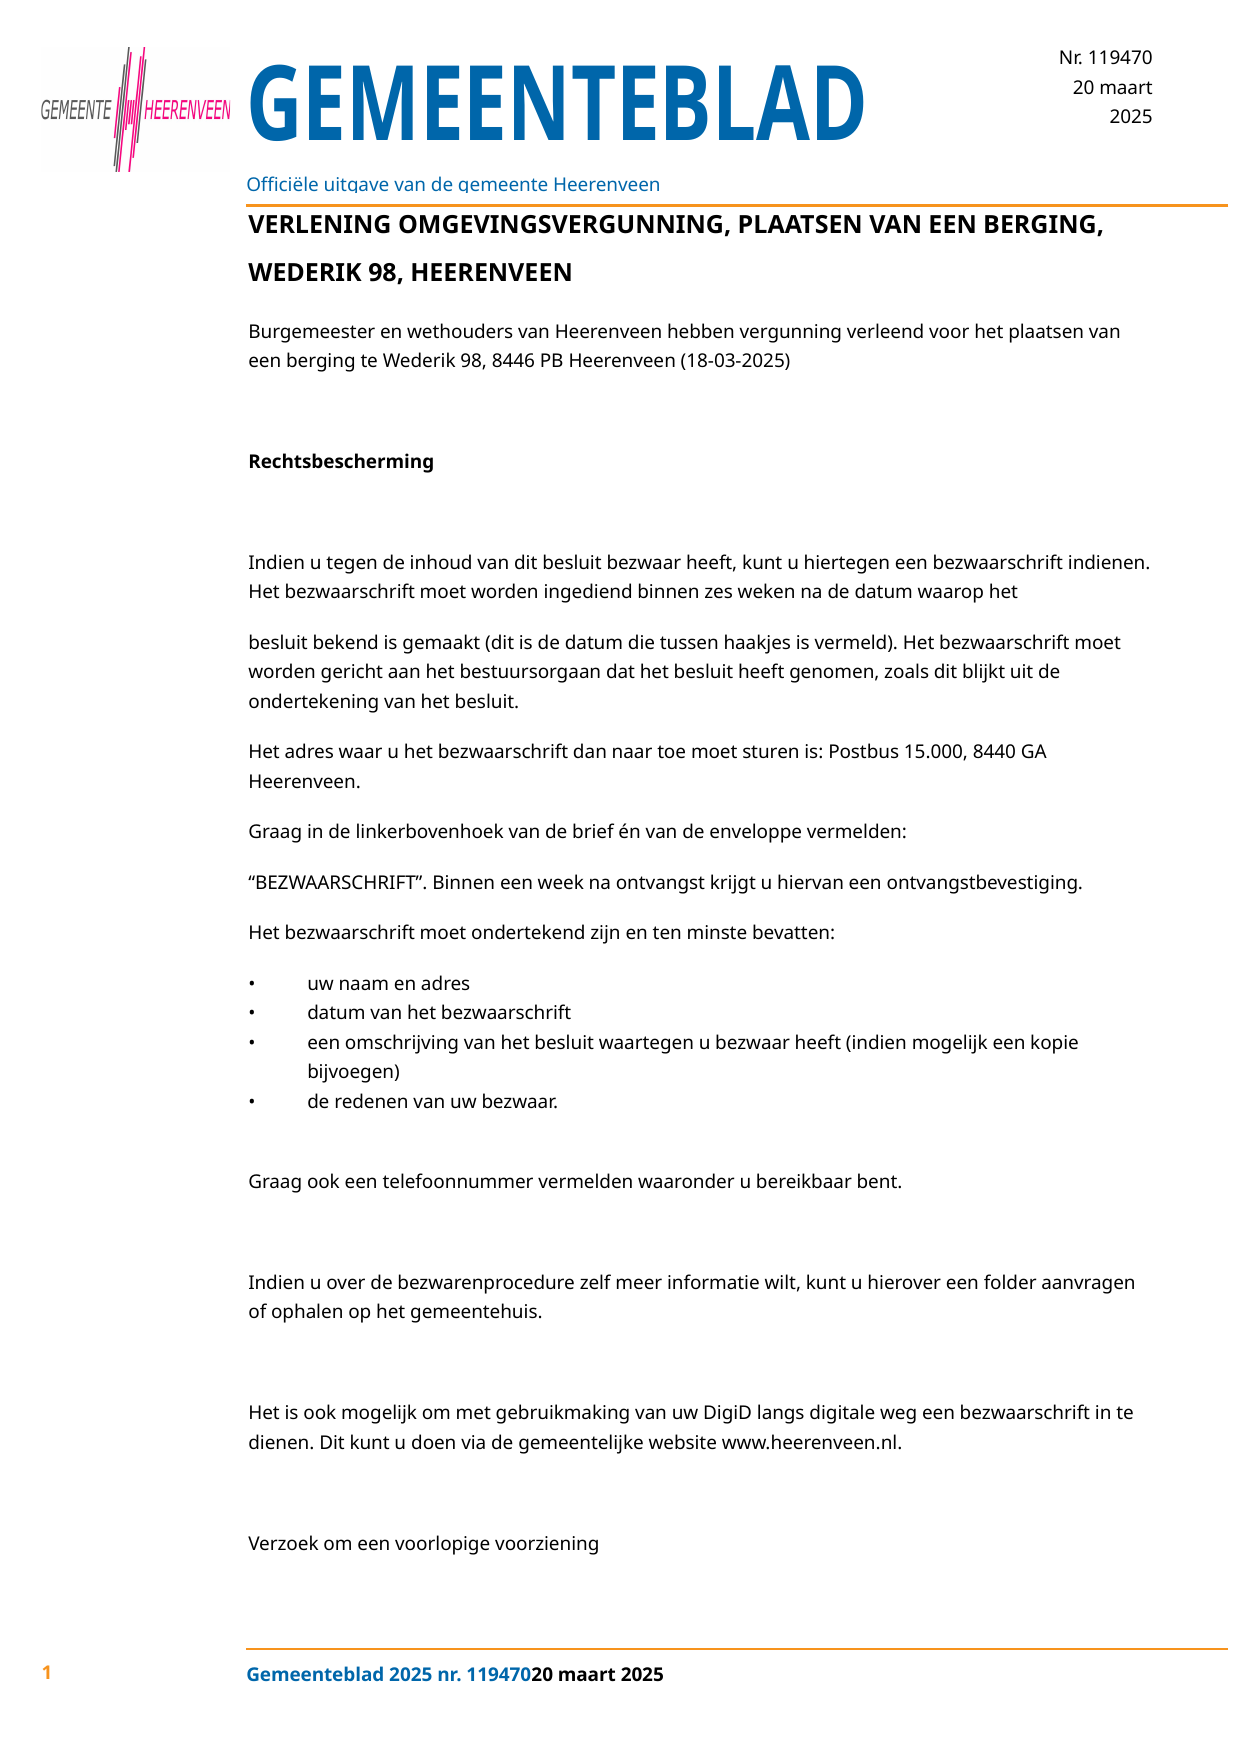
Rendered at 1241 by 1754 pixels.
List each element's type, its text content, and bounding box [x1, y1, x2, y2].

text Graag in de linkerbovenhoek van de brief én van de enveloppe vermelden: [248, 819, 1152, 844]
text Verzoek om een voorlopige voorziening [248, 1530, 1152, 1556]
list uw naam en adres [248, 970, 1152, 996]
text Indien u over de bezwarenprocedure zelf meer informatie wilt, kunt u hierover een folder aanvragen of ophalen op het gemeentehuis. [248, 1269, 1152, 1324]
list een omschrijving van het besluit waartegen u bezwaar heeft (indien mogelijk een kopie bijvoegen) [248, 1029, 1152, 1084]
list datum van het bezwaarschrift [248, 999, 1152, 1025]
text “BEZWAARSCHRIFT”. Binnen een week na ontvangst krijgt u hiervan een ontvangstbevestiging. [248, 869, 1152, 895]
text Het is ook mogelijk om met gebruikmaking van uw DigiD langs digitale weg een bezwaarschrift in te dienen. Dit kunt u doen via de gemeentelijke website www.heerenveen.nl. [248, 1399, 1152, 1455]
list de redenen van uw bezwaar. [248, 1088, 1152, 1114]
text Het adres waar u het bezwaarschrift dan naar toe moet sturen is: Postbus 15.000, 8440 GA Heerenveen. [248, 739, 1152, 794]
text VERLENING OMGEVINGSVERGUNNING, PLAATSEN VAN EEN BERGING, WEDERIK 98, HEERENVEEN [248, 207, 1152, 288]
text Rechtsbescherming [248, 448, 1152, 474]
text Indien u tegen de inhoud van dit besluit bezwaar heeft, kunt u hiertegen een bezwaarschrift indienen. Het bezwaarschrift moet worden ingediend binnen zes weken na de datum waarop het [248, 549, 1152, 604]
text Het bezwaarschrift moet ondertekend zijn en ten minste bevatten: [248, 919, 1152, 945]
picture [41, 47, 231, 172]
text besluit bekend is gemaakt (dit is de datum die tussen haakjes is vermeld). Het bezwaarschrift moet worden gericht aan het bestuursorgaan dat het besluit heeft genomen, zoals dit blijkt uit de ondertekening van het besluit. [248, 629, 1152, 714]
text Burgemeester en wethouders van Heerenveen hebben vergunning verleend voor het plaatsen van een berging te Wederik 98, 8446 PB Heerenveen (18-03-2025) [248, 318, 1152, 373]
text Graag ook een telefoonnummer vermelden waaronder u bereikbaar bent. [248, 1168, 1152, 1194]
